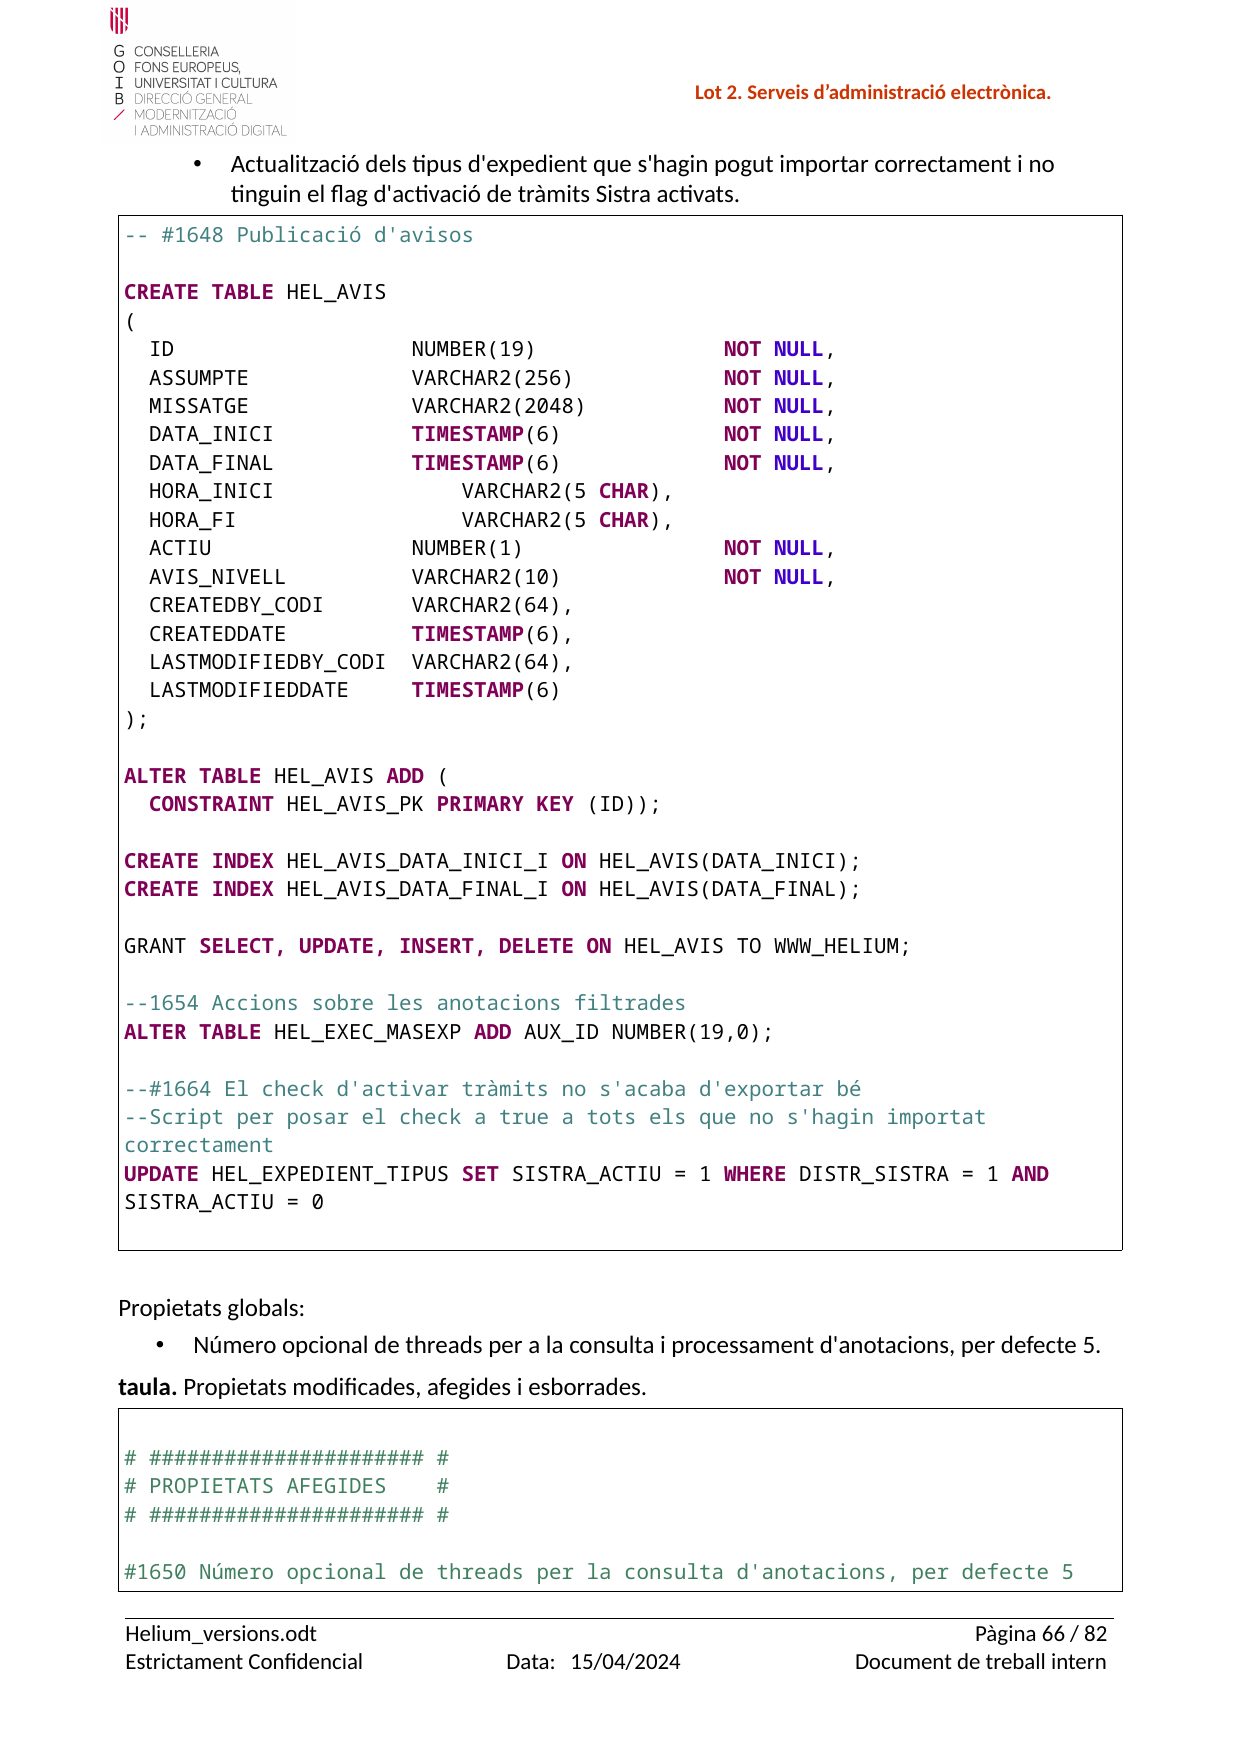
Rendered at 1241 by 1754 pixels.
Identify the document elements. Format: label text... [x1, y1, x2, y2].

list Actualització dels tipus d'expedient que s'hagin pogut importar correctament i no tinguin el flag d'activació de tràmits Sistra activats. [193, 148, 1122, 209]
text Propietats globals: [118, 1292, 1122, 1323]
picture [100, 0, 297, 144]
list Número opcional de threads per a la consulta i processament d'anotacions, per defecte 5. [156, 1329, 1122, 1359]
text taula. Propietats modificades, afegides i esborrades. [118, 1371, 1122, 1402]
table_header # ###################### # # PROPIETATS AFEGIDES # # ###################### # #1650 Número opcional de threads per la consulta d'anotacions, per defecte 5 [119, 1409, 1122, 1591]
table_header -- #1648 Publicació d'avisos CREATE TABLE HEL_AVIS ( ID NUMBER(19) NOT NULL, ASSUMPTE VARCHAR2(256) NOT NULL, MISSATGE VARCHAR2(2048) NOT NULL, DATA_INICI TIMESTAMP(6) NOT NULL, DATA_FINAL TIMESTAMP(6) NOT NULL, HORA_INICI VARCHAR2(5 CHAR), HORA_FI VARCHAR2(5 CHAR), ACTIU NUMBER(1) NOT NULL, AVIS_NIVELL VARCHAR2(10) NOT NULL, CREATEDBY_CODI VARCHAR2(64), CREATEDDATE TIMESTAMP(6), LASTMODIFIEDBY_CODI VARCHAR2(64), LASTMODIFIEDDATE TIMESTAMP(6) ); ALTER TABLE HEL_AVIS ADD ( CONSTRAINT HEL_AVIS_PK PRIMARY KEY (ID)); CREATE INDEX HEL_AVIS_DATA_INICI_I ON HEL_AVIS(DATA_INICI); CREATE INDEX HEL_AVIS_DATA_FINAL_I ON HEL_AVIS(DATA_FINAL); GRANT SELECT, UPDATE, INSERT, DELETE ON HEL_AVIS TO WWW_HELIUM; --1654 Accions sobre les anotacions filtrades ALTER TABLE HEL_EXEC_MASEXP ADD AUX_ID NUMBER(19,0); --#1664 El check d'activar tràmits no s'acaba d'exportar bé --Script per posar el check a true a tots els que no s'hagin importat correctament UPDATE HEL_EXPEDIENT_TIPUS SET SISTRA_ACTIU = 1 WHERE DISTR_SISTRA = 1 AND SISTRA_ACTIU = 0 [119, 216, 1122, 1250]
